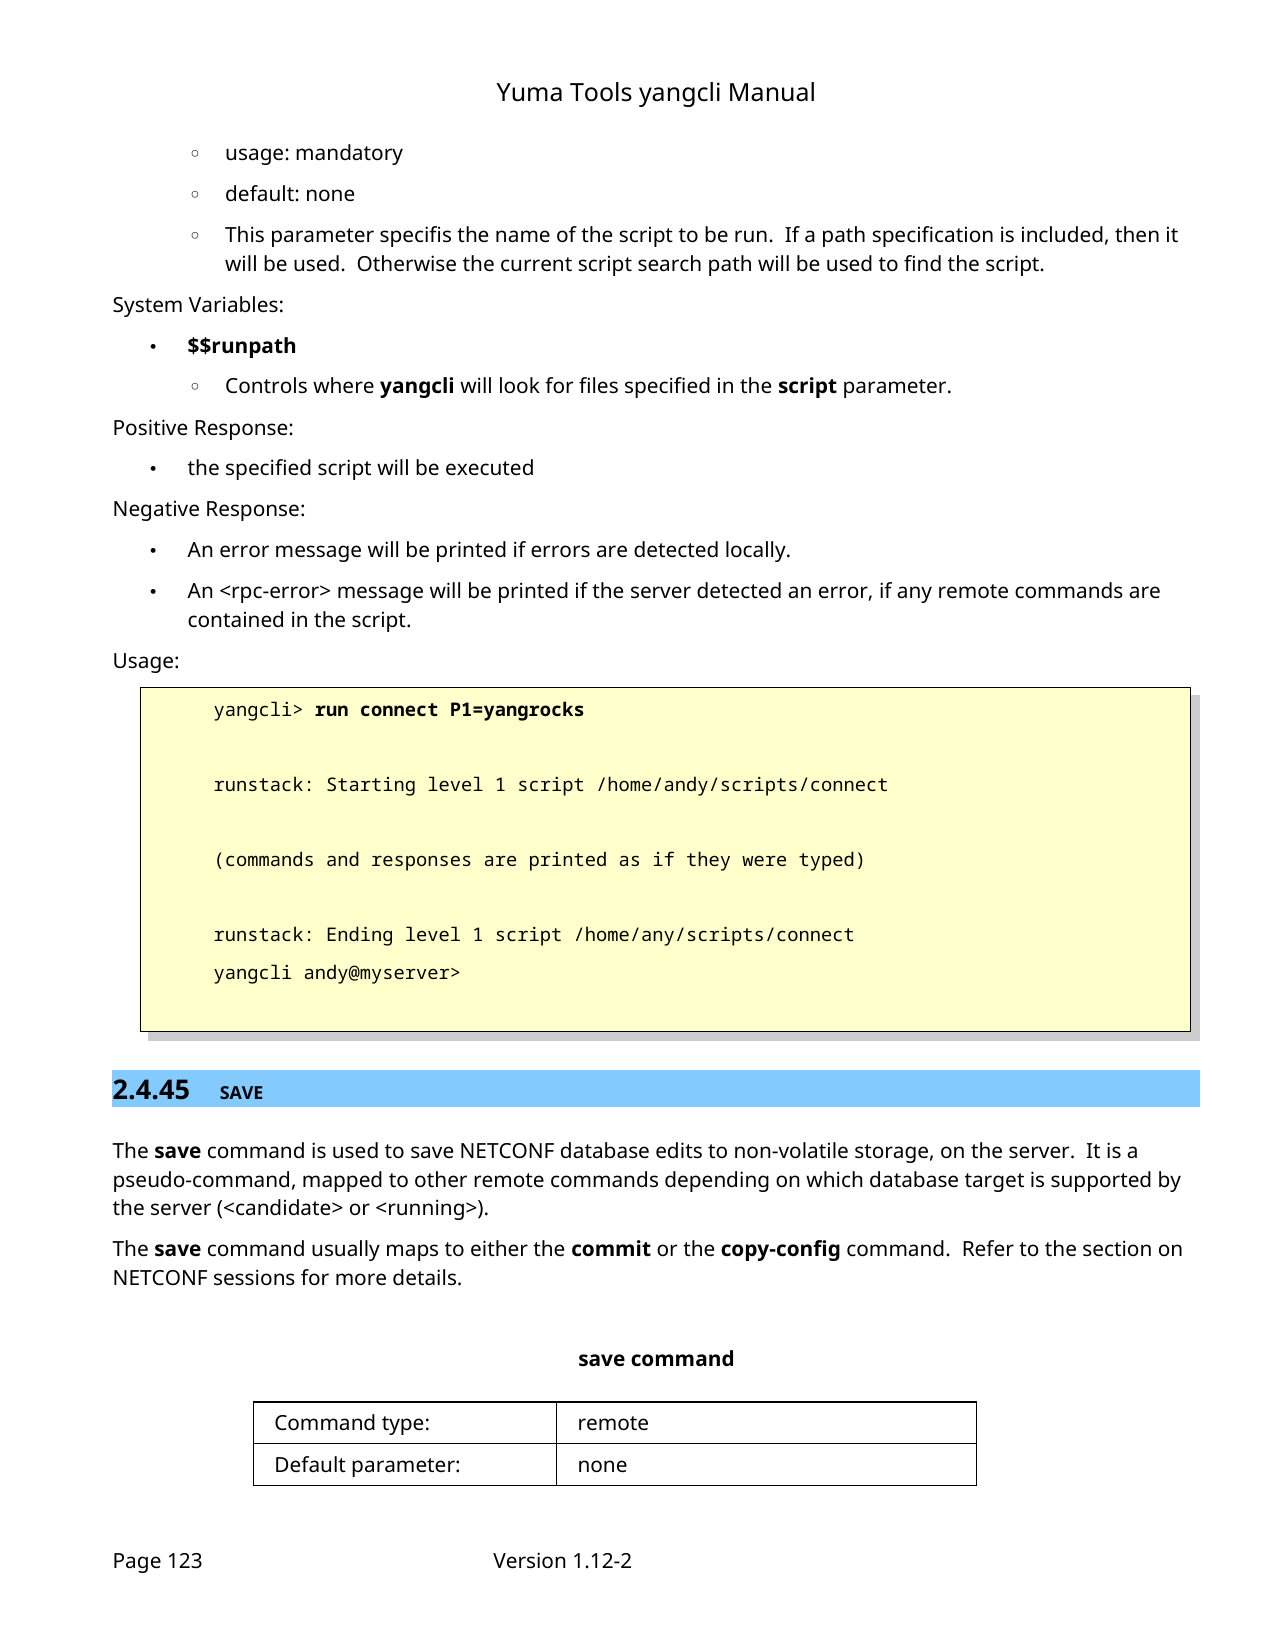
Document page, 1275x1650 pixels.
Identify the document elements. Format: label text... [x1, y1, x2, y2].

text runstack: Starting level 1 script /home/andy/scripts/connect [141, 762, 1190, 797]
subtitle save command [127, 1344, 1185, 1373]
text Negative Response: [112, 494, 1200, 523]
list $$runpath [150, 331, 1200, 359]
text yangcli> run connect P1=yangrocks [141, 688, 1190, 722]
list This parameter specifis the name of the script to be run. If a path specification is included, then it will be used. Otherwise the current script search path will be used to find the script. [187, 220, 1200, 277]
table_cell none [557, 1444, 976, 1484]
table_header Command type: [254, 1403, 556, 1443]
text The save command is used to save NETCONF database edits to non-volatile storage, on the server. It is a pseudo-command, mapped to other remote commands depending on which database target is supported by the server (<candidate> or <running>). [112, 1136, 1200, 1222]
list default: none [187, 179, 1200, 208]
list the specified script will be executed [150, 453, 1200, 482]
list An error message will be printed if errors are detected locally. [150, 535, 1200, 564]
table_cell Default parameter: [254, 1444, 556, 1484]
text yangcli andy@myserver> [141, 949, 1190, 985]
text Positive Response: [112, 413, 1200, 441]
table_header remote [557, 1403, 976, 1443]
subtitle save [112, 1070, 1200, 1107]
text System Variables: [112, 290, 1200, 318]
text runstack: Ending level 1 script /home/any/scripts/connect [141, 912, 1190, 947]
list usage: mandatory [187, 138, 1200, 167]
text (commands and responses are printed as if they were typed) [141, 837, 1190, 872]
text Usage: [112, 646, 1200, 674]
list Controls where yangcli will look for files specified in the script parameter. [187, 372, 1200, 400]
list An <rpc-error> message will be printed if the server detected an error, if any remote commands are contained in the script. [150, 576, 1200, 633]
text The save command usually maps to either the commit or the copy-config command. Refer to the section on NETCONF sessions for more details. [112, 1234, 1200, 1291]
